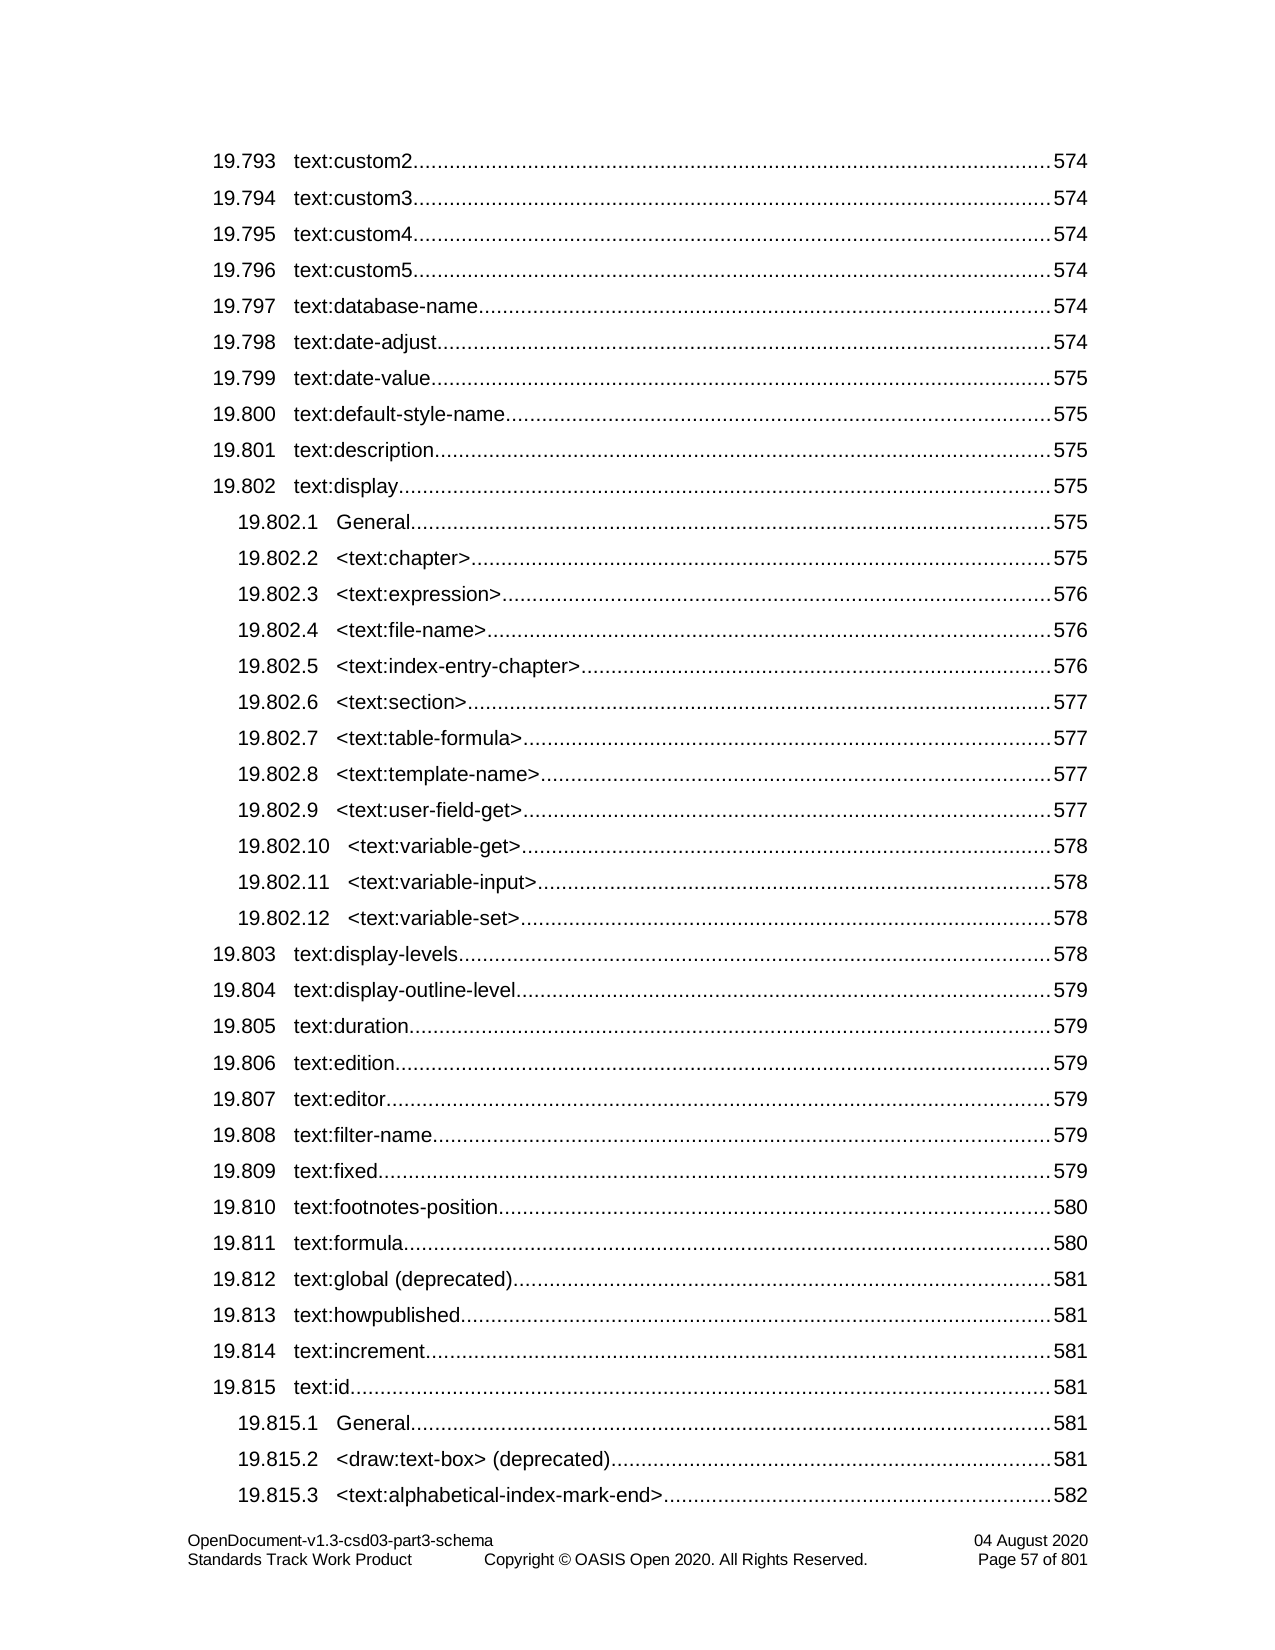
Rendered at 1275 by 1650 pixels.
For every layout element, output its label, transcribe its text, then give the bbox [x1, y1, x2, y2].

text 19.802.7 <text:table-formula> 577 [237, 727, 1088, 750]
text 19.802.6 <text:section> 577 [237, 691, 1088, 714]
text 19.799 text:date-value 575 [212, 366, 1088, 390]
text 19.814 text:increment 581 [212, 1339, 1088, 1363]
text 19.803 text:display-levels 578 [212, 943, 1088, 966]
text 19.815 text:id 581 [212, 1375, 1088, 1399]
text 19.798 text:date-adjust 574 [212, 330, 1088, 354]
text 19.794 text:custom3 574 [212, 186, 1088, 209]
text 19.815.2 <draw:text-box> (deprecated) 581 [237, 1447, 1088, 1471]
text 19.813 text:howpublished 581 [212, 1303, 1088, 1327]
text 19.802 text:display 575 [212, 474, 1088, 498]
text 19.807 text:editor 579 [212, 1087, 1088, 1111]
text 19.802.4 <text:file-name> 576 [237, 618, 1088, 642]
text 19.797 text:database-name 574 [212, 294, 1088, 318]
text 19.802.1 General 575 [237, 510, 1088, 534]
text 19.800 text:default-style-name 575 [212, 402, 1088, 426]
text 19.802.3 <text:expression> 576 [237, 582, 1088, 606]
text 19.802.5 <text:index-entry-chapter> 576 [237, 654, 1088, 678]
text 19.815.1 General 581 [237, 1411, 1088, 1435]
text 19.802.10 <text:variable-get> 578 [237, 835, 1088, 858]
text 19.815.3 <text:alphabetical-index-mark-end> 582 [237, 1483, 1088, 1507]
text 19.802.11 <text:variable-input> 578 [237, 871, 1088, 894]
text 19.810 text:footnotes-position 580 [212, 1195, 1088, 1219]
text 19.804 text:display-outline-level 579 [212, 979, 1088, 1002]
text 19.812 text:global (deprecated) 581 [212, 1267, 1088, 1291]
text 19.801 text:description 575 [212, 438, 1088, 462]
text 19.793 text:custom2 574 [212, 150, 1088, 173]
text 19.808 text:filter-name 579 [212, 1123, 1088, 1147]
text 19.795 text:custom4 574 [212, 222, 1088, 246]
text 19.802.8 <text:template-name> 577 [237, 763, 1088, 786]
text 19.802.2 <text:chapter> 575 [237, 546, 1088, 570]
text 19.806 text:edition 579 [212, 1051, 1088, 1074]
text 19.805 text:duration 579 [212, 1015, 1088, 1038]
text 19.802.9 <text:user-field-get> 577 [237, 799, 1088, 822]
text 19.811 text:formula 580 [212, 1231, 1088, 1255]
text 19.796 text:custom5 574 [212, 258, 1088, 282]
text 19.802.12 <text:variable-set> 578 [237, 907, 1088, 930]
text 19.809 text:fixed 579 [212, 1159, 1088, 1183]
